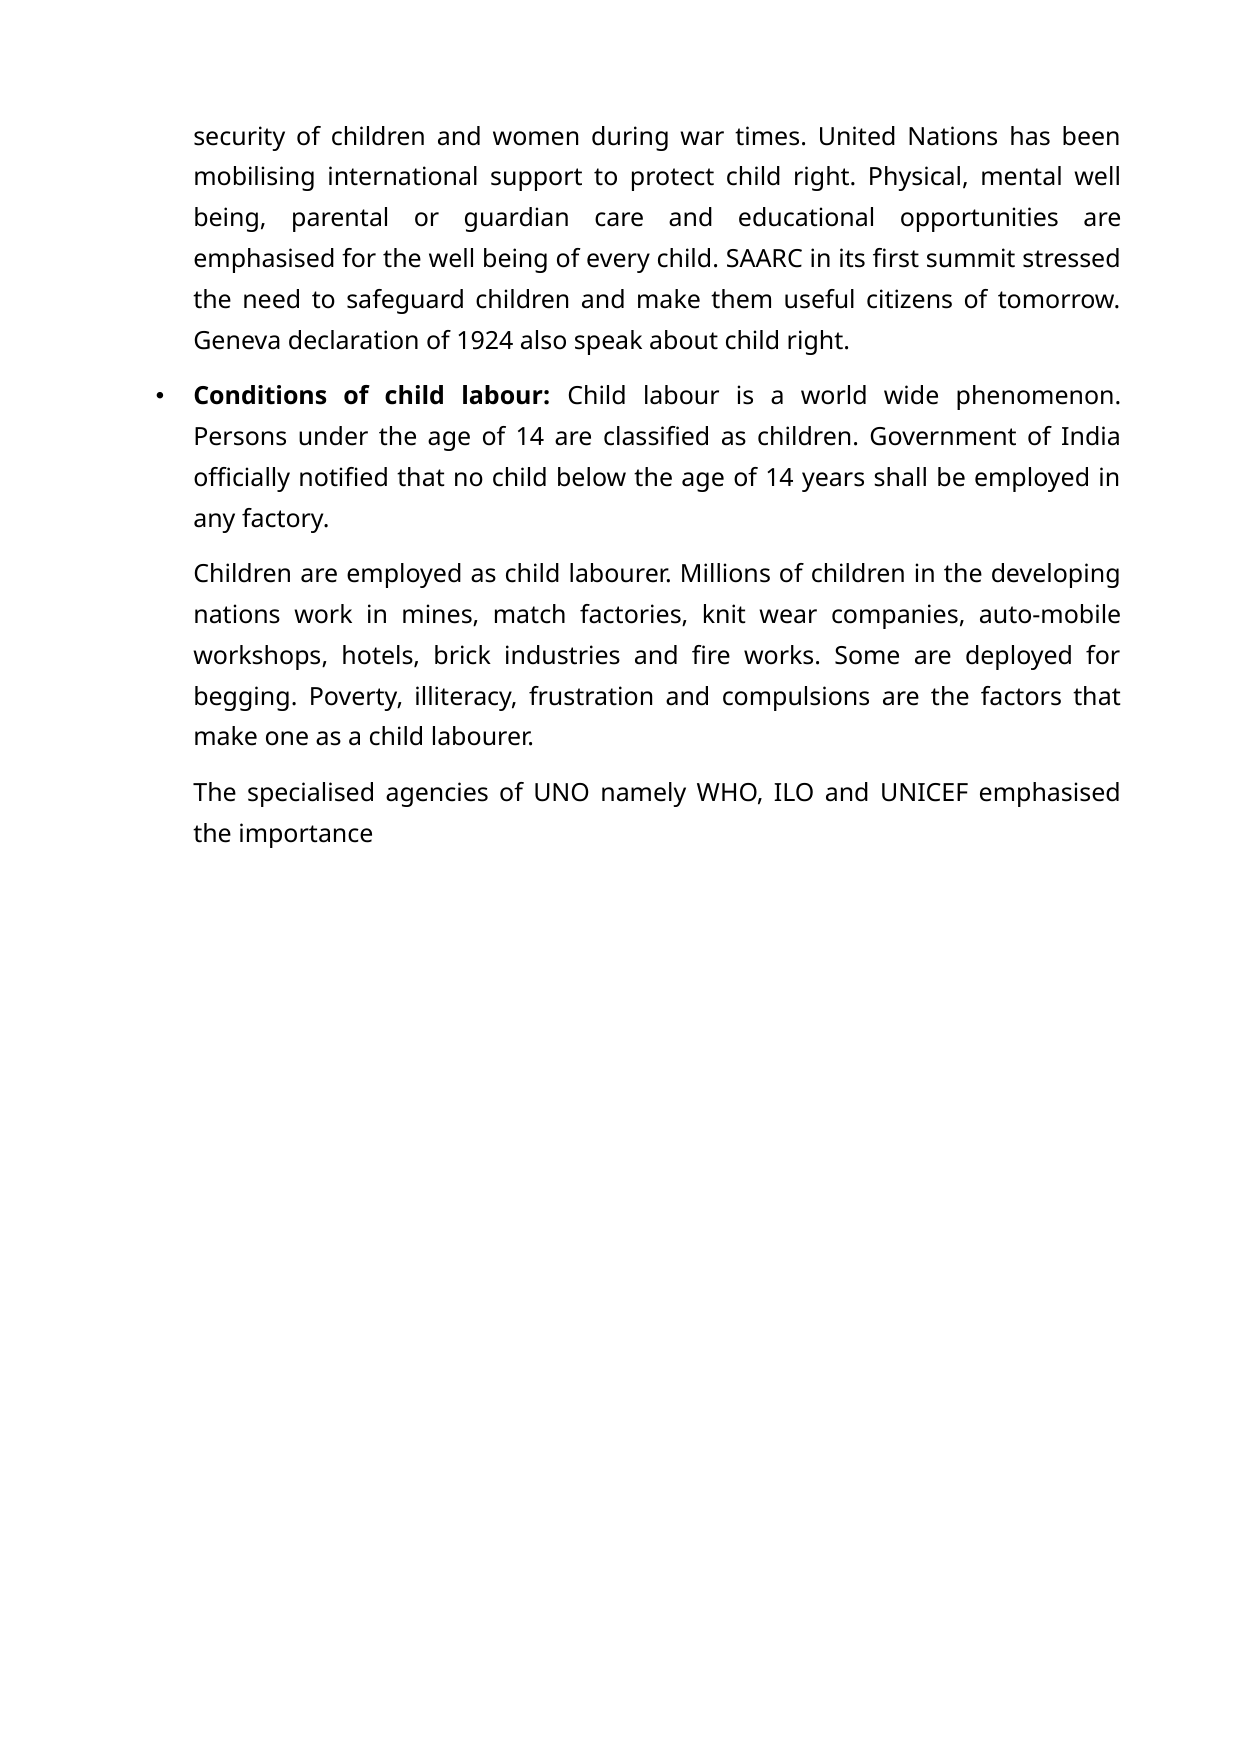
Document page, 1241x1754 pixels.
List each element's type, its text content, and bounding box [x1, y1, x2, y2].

list Conditions of child labour: Child labour is a world wide phenomenon. Persons under the age of 14 are classified as children. Government of India officially notified that no child below the age of 14 years shall be employed in any factory. [156, 378, 1122, 534]
list security of children and women during war times. United Nations has been mobilising international support to protect child right. Physical, mental well being, parental or guardian care and educational opportunities are emphasised for the well being of every child. SAARC in its first summit stressed the need to safeguard children and make them useful citizens of tomorrow. Geneva declaration of 1924 also speak about child right. [156, 118, 1122, 356]
list Children are employed as child labourer. Millions of children in the developing nations work in mines, match factories, knit wear companies, auto-mobile workshops, hotels, brick industries and fire works. Some are deployed for begging. Poverty, illiteracy, frustration and compulsions are the factors that make one as a child labourer. [156, 556, 1122, 753]
list The specialised agencies of UNO namely WHO, ILO and UNICEF emphasised the importance [156, 774, 1122, 849]
